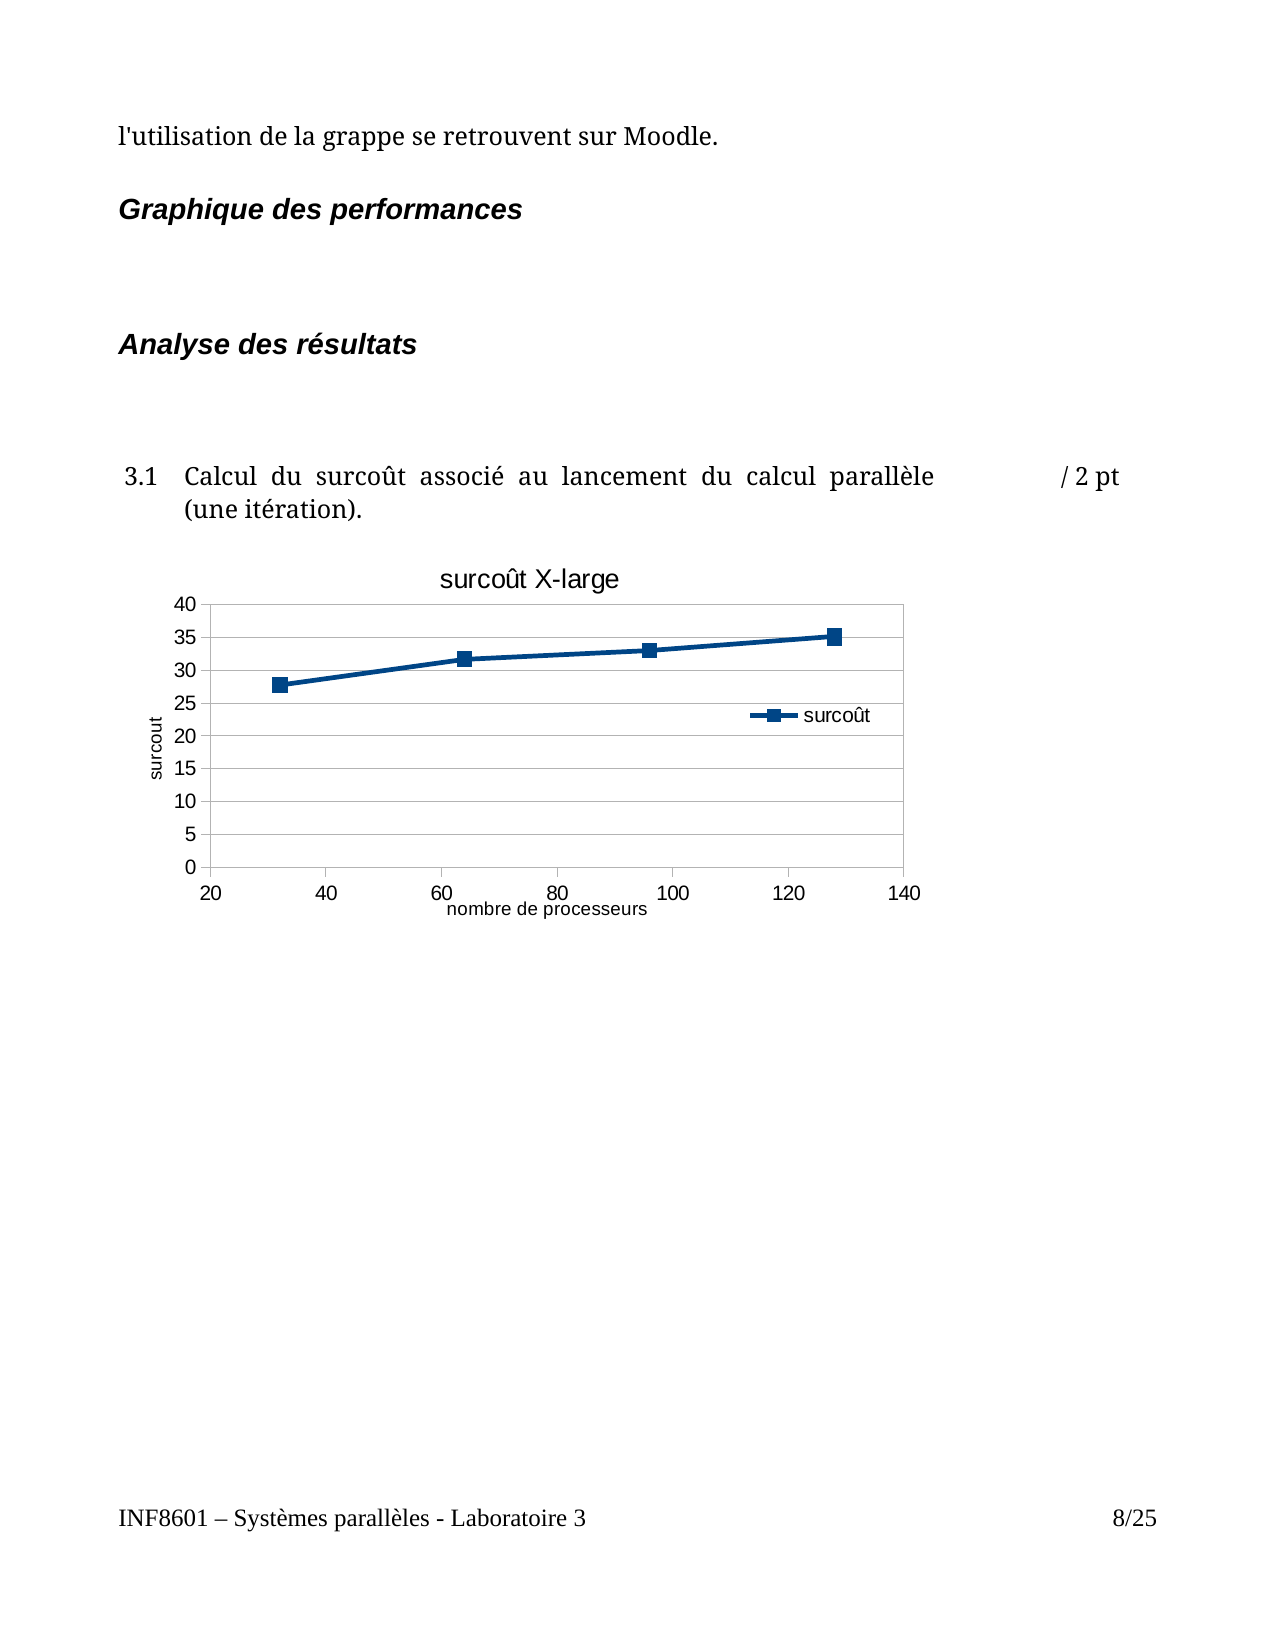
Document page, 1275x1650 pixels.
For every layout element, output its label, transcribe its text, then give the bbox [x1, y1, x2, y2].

table_header Calcul du surcoût associé au lancement du calcul parallèle (une itération). [118, 438, 941, 981]
table_header / 2 pt [1049, 438, 1157, 981]
subtitle Analyse des résultats [118, 327, 1157, 361]
text l'utilisation de la grappe se retrouvent sur Moodle. [118, 118, 1157, 152]
table_header [941, 438, 1049, 981]
subtitle Graphique des performances [118, 192, 1157, 226]
